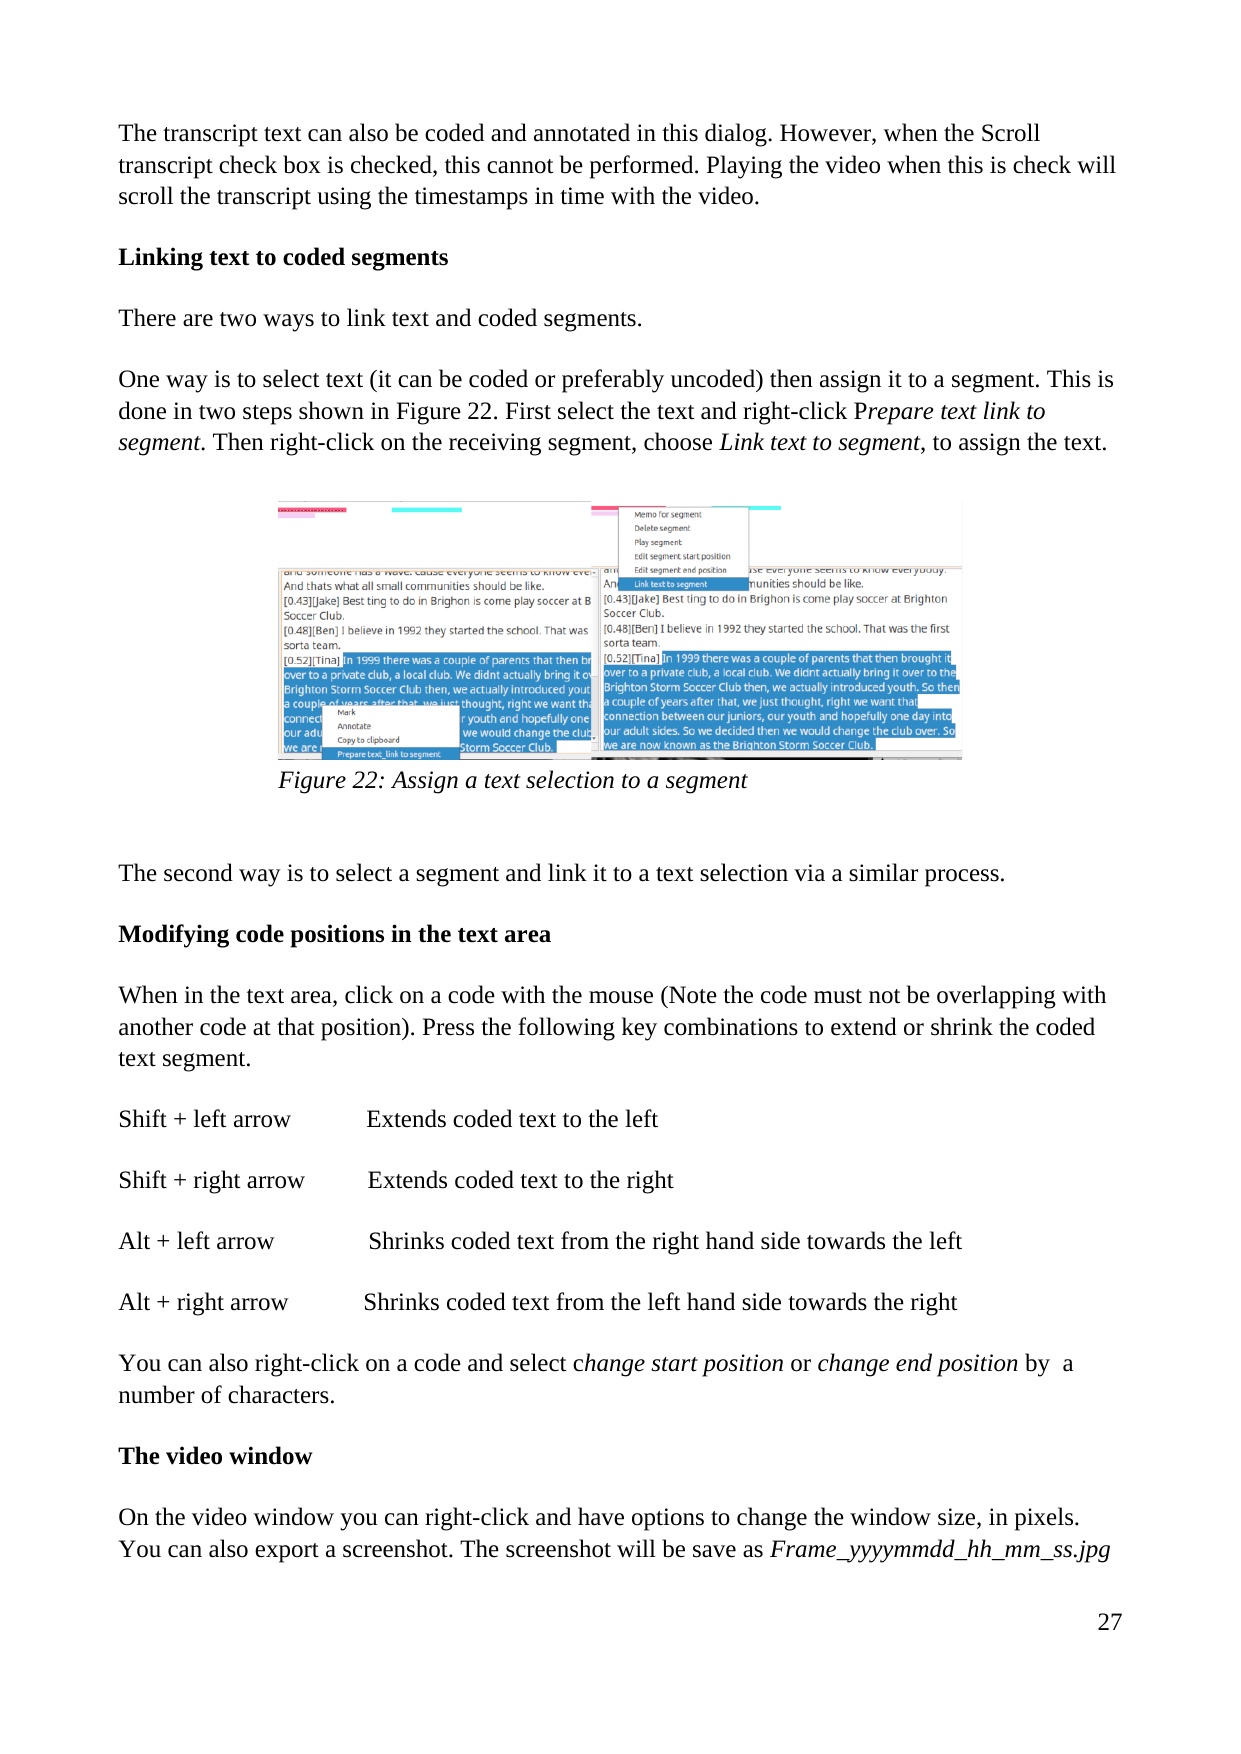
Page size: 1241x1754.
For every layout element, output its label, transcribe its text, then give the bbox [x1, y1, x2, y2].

text One way is to select text (it can be coded or preferably uncoded) then assign it to a segment. This is done in two steps shown in Figure 22. First select the text and right-click Prepare text link to segment. Then right-click on the receiving segment, choose Link text to segment, to assign the text. [118, 364, 1122, 456]
text The video window [118, 1441, 1122, 1470]
text Modifying code positions in the text area [118, 919, 1122, 948]
text There are two ways to link text and coded segments. [118, 303, 1122, 332]
text When in the text area, click on a code with the mouse (Note the code must not be overlapping with another code at that position). Press the following key combinations to extend or shrink the coded text segment. [118, 980, 1122, 1072]
text On the video window you can right-click and have options to change the window size, in pixels. You can also export a screenshot. The screenshot will be save as Frame_yyyymmdd_hh_mm_ss.jpg [118, 1502, 1122, 1562]
text Alt + left arrow Shrinks coded text from the right hand side towards the left [118, 1226, 1122, 1255]
text Alt + right arrow Shrinks coded text from the left hand side towards the right [118, 1287, 1122, 1316]
text The transcript text can also be coded and annotated in this dialog. However, when the Scroll transcript check box is checked, this cannot be performed. Playing the video when this is check will scroll the transcript using the timestamps in time with the video. [118, 118, 1122, 210]
text Linking text to coded segments [118, 242, 1122, 271]
text Shift + right arrow Extends coded text to the right [118, 1165, 1122, 1194]
text Shift + left arrow Extends coded text to the left [118, 1104, 1122, 1133]
text You can also right-click on a code and select change start position or change end position by a number of characters. [118, 1348, 1122, 1409]
text The second way is to select a segment and link it to a text selection via a similar process. [118, 858, 1122, 887]
picture [278, 501, 963, 760]
text Figure 22: Assign a text selection to a segment [278, 760, 962, 794]
